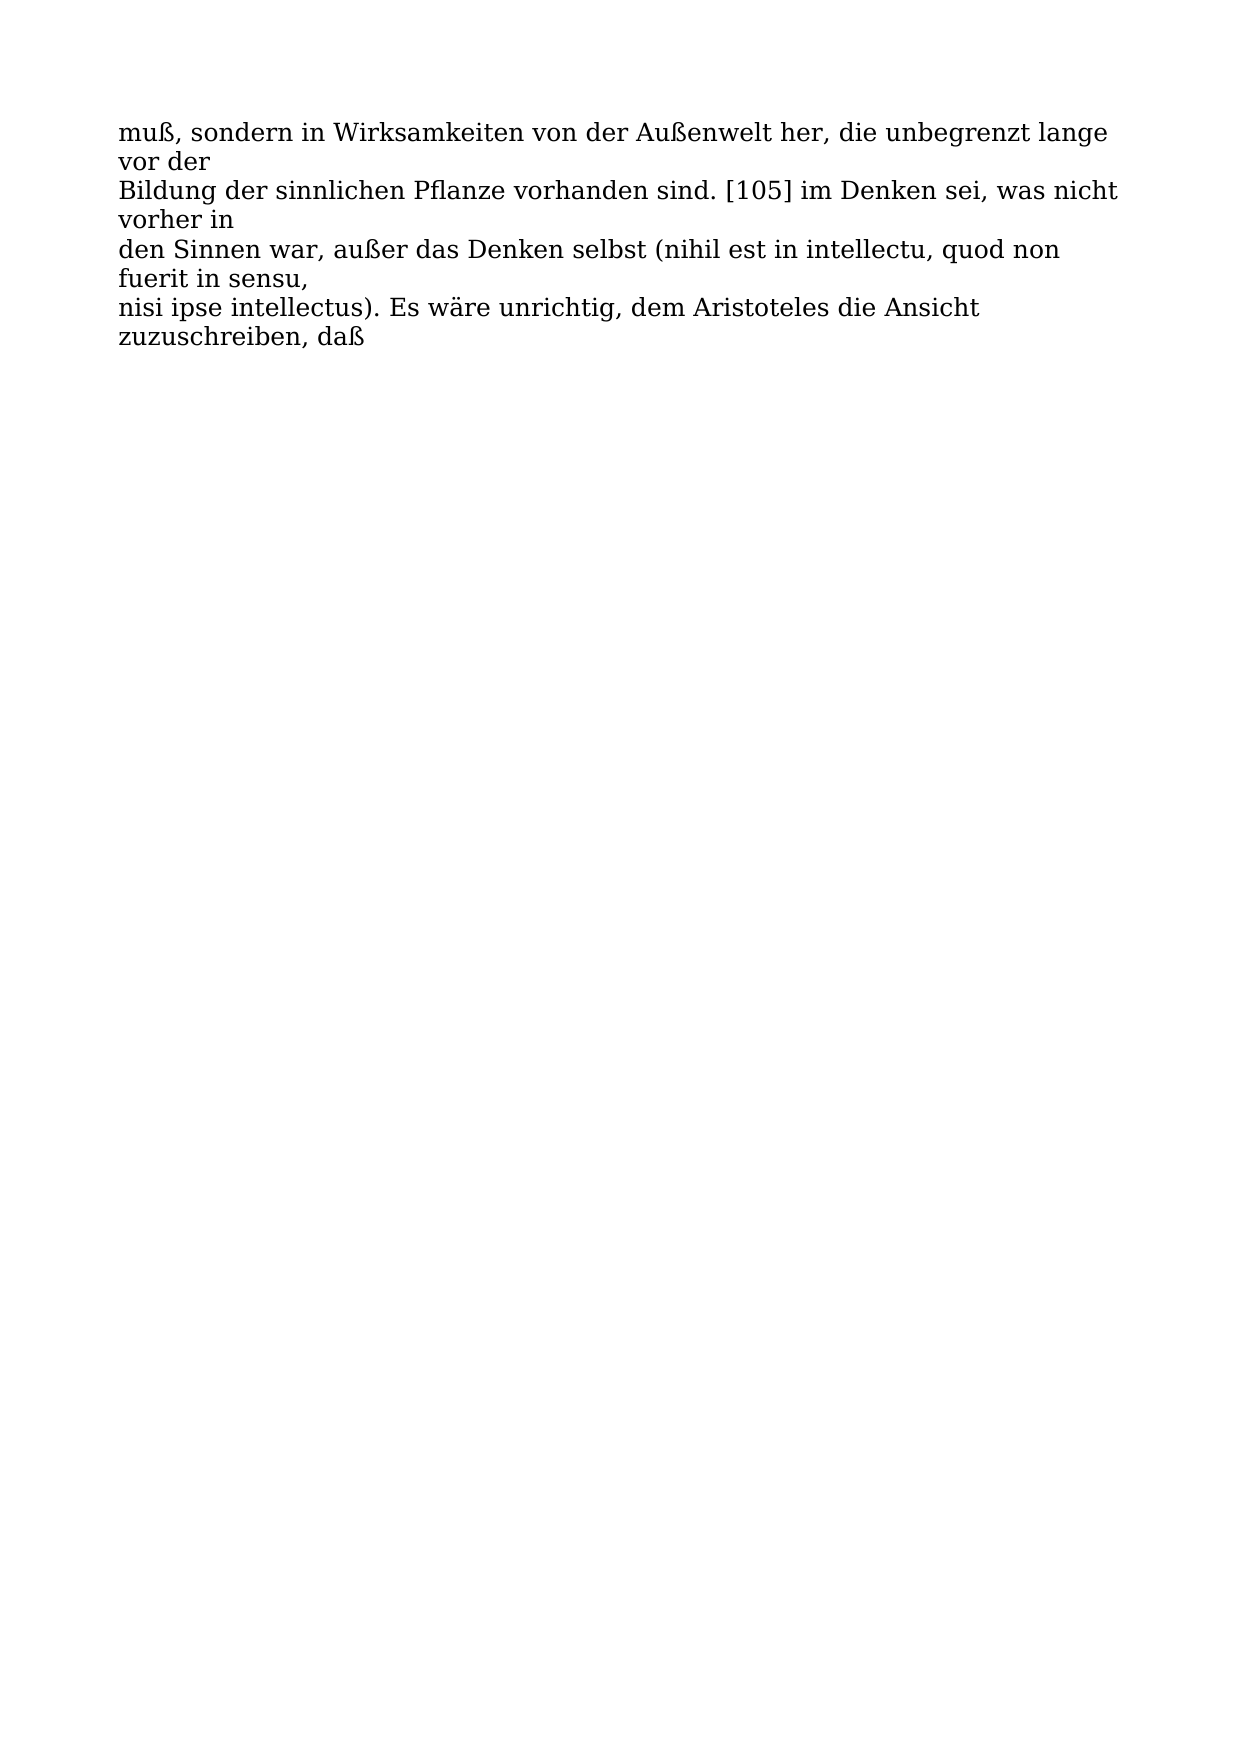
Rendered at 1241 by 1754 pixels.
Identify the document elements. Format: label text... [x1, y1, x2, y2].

text nisi ipse intellectus). Es wäre unrichtig, dem Aristoteles die Ansicht zuzuschreiben, daß [118, 293, 1122, 351]
text den Sinnen war, außer das Denken selbst (nihil est in intellectu, quod non fuerit in sensu, [118, 235, 1122, 293]
text muß, sondern in Wirksamkeiten von der Außenwelt her, die unbegrenzt lange vor der [118, 118, 1122, 176]
text Bildung der sinnlichen Pflanze vorhanden sind. [105] im Denken sei, was nicht vorher in [118, 176, 1122, 235]
